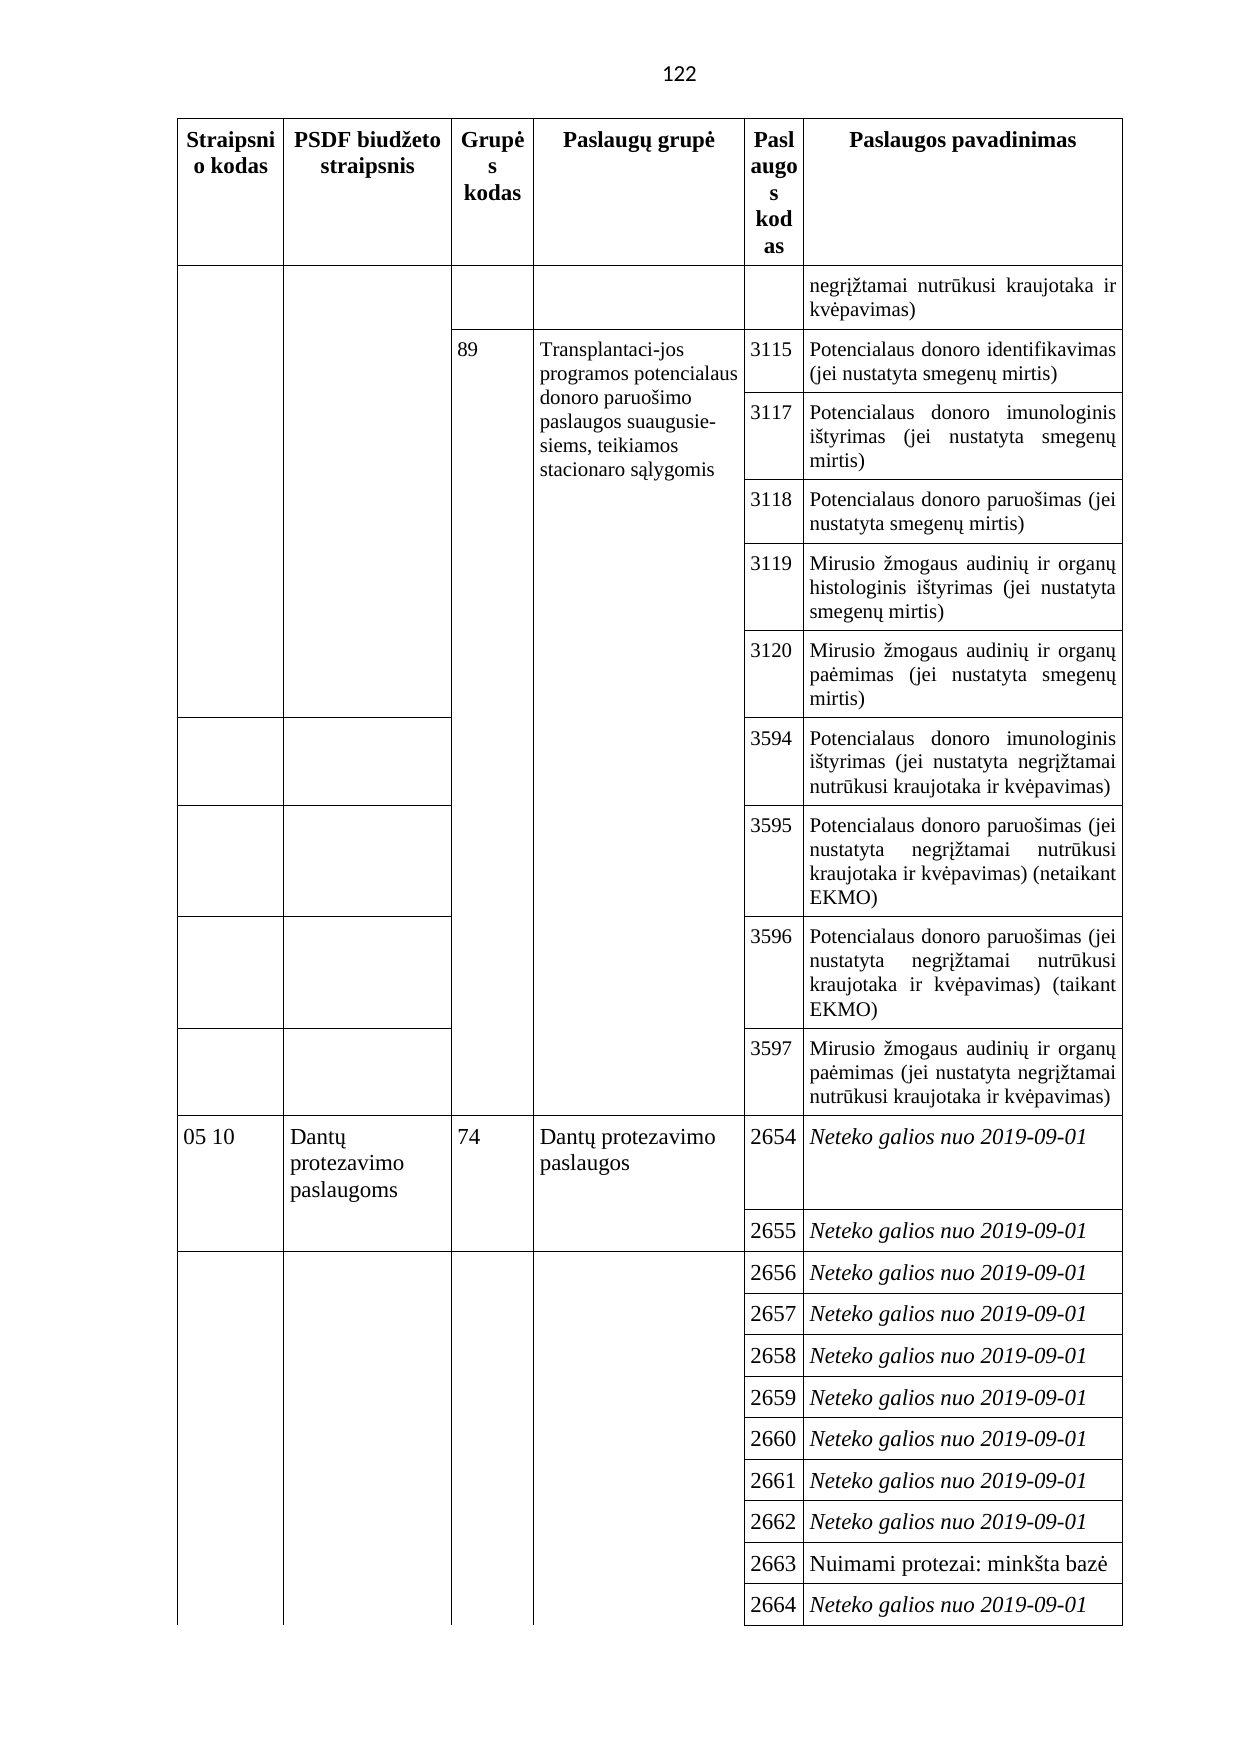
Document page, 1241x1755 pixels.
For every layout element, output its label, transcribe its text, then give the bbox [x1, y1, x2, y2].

table_cell [534, 1542, 744, 1583]
table_cell Neteko galios nuo 2019-09-01 [804, 1335, 1122, 1376]
table_cell [178, 806, 283, 916]
table_cell 3594 [745, 718, 803, 805]
table_header Paslaugos pavadinimas [804, 119, 1122, 265]
table_cell [178, 1209, 283, 1251]
table_cell [178, 1029, 283, 1115]
table_cell [452, 1542, 533, 1583]
table_cell Mirusio žmogaus audinių ir organų paėmimas (jei nustatyta negrįžtamai nutrūkusi kraujotaka ir kvėpavimas) [804, 1029, 1122, 1115]
table_cell Potencialaus donoro identifikavimas (jei nustatyta smegenų mirtis) [804, 330, 1122, 392]
table_cell [284, 1293, 451, 1334]
table_cell 3595 [745, 806, 803, 916]
table_cell Mirusio žmogaus audinių ir organų histologinis ištyrimas (jei nustatyta smegenų mirtis) [804, 544, 1122, 630]
table_cell [284, 1252, 451, 1292]
table_cell [534, 1252, 744, 1292]
table_cell 89 [452, 330, 533, 1115]
table_cell [534, 1293, 744, 1334]
table_cell [452, 1583, 533, 1625]
table_cell Neteko galios nuo 2019-09-01 [804, 1210, 1122, 1251]
table_cell [534, 1376, 744, 1417]
table_cell [178, 718, 283, 805]
table_cell Neteko galios nuo 2019-09-01 [804, 1584, 1122, 1625]
table_cell [284, 1542, 451, 1583]
table_header PSDF biudžeto straipsnis [284, 119, 451, 265]
table_cell [178, 1376, 283, 1417]
table_cell [178, 917, 283, 1028]
table_cell [534, 1334, 744, 1376]
table_cell [284, 1029, 451, 1115]
table_cell [534, 1459, 744, 1500]
table_cell Neteko galios nuo 2019-09-01 [804, 1501, 1122, 1542]
table_cell [284, 1209, 451, 1251]
table_cell 2664 [745, 1584, 803, 1625]
table_cell Neteko galios nuo 2019-09-01 [804, 1294, 1122, 1334]
table_cell [534, 1500, 744, 1542]
table_cell [178, 1500, 283, 1542]
table_cell 2657 [745, 1294, 803, 1334]
table_cell [452, 1252, 533, 1292]
table_cell [178, 1293, 283, 1334]
table_cell [452, 1209, 533, 1251]
table_cell Potencialaus donoro paruošimas (jei nustatyta negrįžtamai nutrūkusi kraujotaka ir kvėpavimas) (taikant EKMO) [804, 917, 1122, 1028]
table_cell 3119 [745, 544, 803, 630]
table_cell [284, 718, 451, 805]
table_cell 3115 [745, 330, 803, 392]
table_cell [284, 1500, 451, 1542]
table_cell [284, 266, 451, 717]
table_cell Nuimami protezai: minkšta bazė [804, 1543, 1122, 1583]
table_header Grupės kodas [452, 119, 533, 265]
table_cell 2660 [745, 1418, 803, 1459]
table_cell Potencialaus donoro paruošimas (jei nustatyta smegenų mirtis) [804, 480, 1122, 542]
table_cell [284, 917, 451, 1028]
table_cell Potencialaus donoro paruošimas (jei nustatyta negrįžtamai nutrūkusi kraujotaka ir kvėpavimas) (netaikant EKMO) [804, 806, 1122, 916]
table_cell [452, 1376, 533, 1417]
table_cell 05 10 [178, 1116, 283, 1209]
table_header Paslaugų grupė [534, 119, 744, 265]
table_cell [178, 1417, 283, 1459]
table_cell [745, 266, 803, 328]
table_cell [452, 1293, 533, 1334]
table_cell [178, 1542, 283, 1583]
table_cell 74 [452, 1116, 533, 1209]
table_cell [534, 1209, 744, 1251]
table_cell 3597 [745, 1029, 803, 1115]
table_cell [534, 1417, 744, 1459]
table_cell [284, 1583, 451, 1625]
table_cell [178, 1583, 283, 1625]
table_cell [452, 1459, 533, 1500]
table_cell [178, 1252, 283, 1292]
table_cell [284, 1417, 451, 1459]
table_cell Neteko galios nuo 2019-09-01 [804, 1116, 1122, 1209]
table_header Straipsnio kodas [178, 119, 283, 265]
table_cell 2655 [745, 1210, 803, 1251]
table_cell 3117 [745, 393, 803, 479]
table_cell [284, 806, 451, 916]
table_cell 2661 [745, 1460, 803, 1500]
table_header Paslaugos kodas [745, 119, 803, 265]
table_cell Mirusio žmogaus audinių ir organų paėmimas (jei nustatyta smegenų mirtis) [804, 631, 1122, 717]
table_cell 3120 [745, 631, 803, 717]
table_cell [534, 1583, 744, 1625]
table_cell negrįžtamai nutrūkusi kraujotaka ir kvėpavimas) [804, 266, 1122, 328]
table_cell [284, 1334, 451, 1376]
table_cell 2663 [745, 1543, 803, 1583]
table_cell [452, 266, 533, 328]
table_cell 2654 [745, 1116, 803, 1209]
table_cell [178, 266, 283, 717]
table_cell [452, 1334, 533, 1376]
table_cell 2662 [745, 1501, 803, 1542]
table_cell Dantų protezavimo paslaugos [534, 1116, 744, 1209]
table_cell [284, 1376, 451, 1417]
table_cell Potencialaus donoro imunologinis ištyrimas (jei nustatyta smegenų mirtis) [804, 393, 1122, 479]
table_cell [452, 1500, 533, 1542]
table_cell Neteko galios nuo 2019-09-01 [804, 1418, 1122, 1459]
table_cell [178, 1334, 283, 1376]
table_cell Dantų protezavimo paslaugoms [284, 1116, 451, 1209]
table_cell Transplantaci-jos programos potencialaus donoro paruošimo paslaugos suaugusie-siems, teikiamos stacionaro sąlygomis [534, 330, 744, 1115]
table_cell [452, 1417, 533, 1459]
table_cell 2658 [745, 1335, 803, 1376]
table_cell Neteko galios nuo 2019-09-01 [804, 1252, 1122, 1292]
table_cell 2659 [745, 1377, 803, 1417]
table_cell 2656 [745, 1252, 803, 1292]
table_cell 3596 [745, 917, 803, 1028]
table_cell [284, 1459, 451, 1500]
table_cell [178, 1459, 283, 1500]
table_cell 3118 [745, 480, 803, 542]
table_cell [534, 266, 744, 328]
table_cell Neteko galios nuo 2019-09-01 [804, 1460, 1122, 1500]
table_cell Neteko galios nuo 2019-09-01 [804, 1377, 1122, 1417]
table_cell Potencialaus donoro imunologinis ištyrimas (jei nustatyta negrįžtamai nutrūkusi kraujotaka ir kvėpavimas) [804, 718, 1122, 805]
